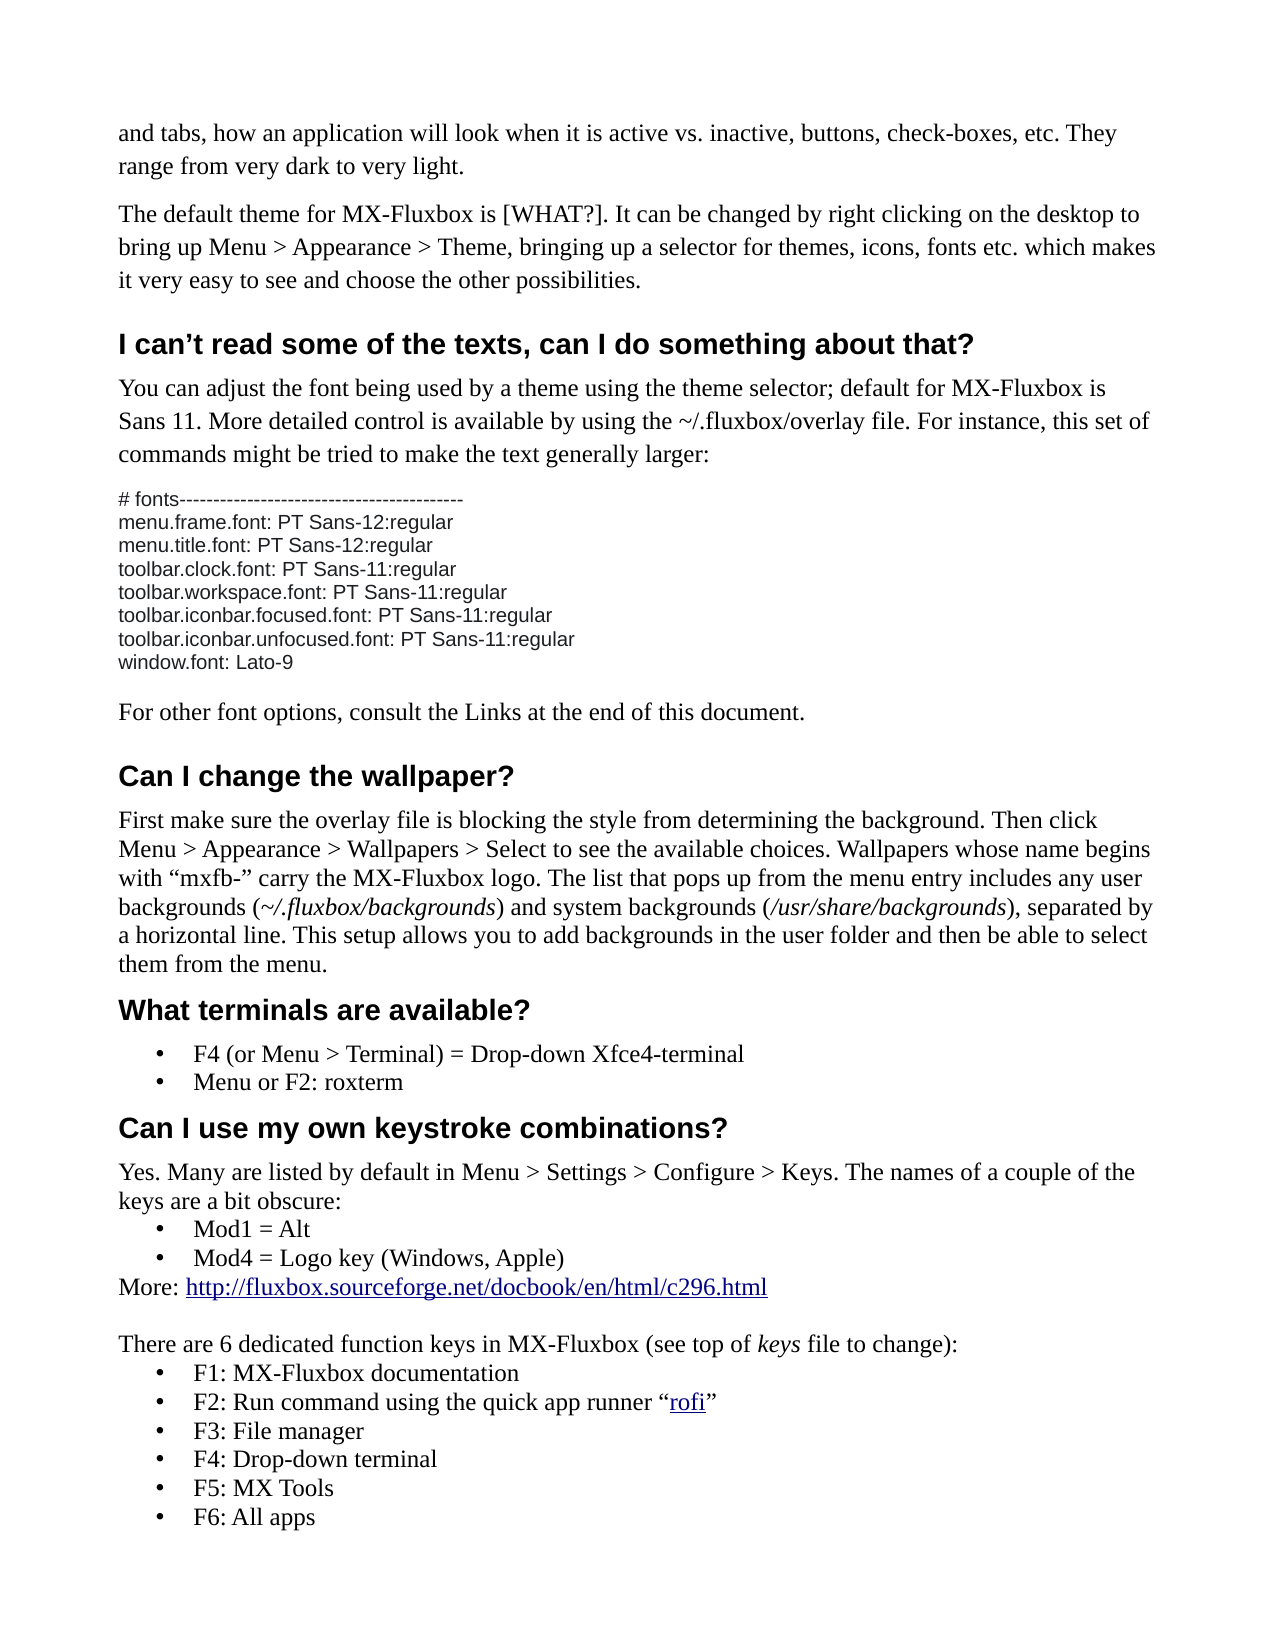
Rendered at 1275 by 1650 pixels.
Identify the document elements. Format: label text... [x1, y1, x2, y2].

subtitle Can I change the wallpaper? [118, 759, 1157, 793]
list F6: All apps [156, 1502, 1157, 1531]
text The default theme for MX-Fluxbox is [WHAT?]. It can be changed by right clicking on the desktop to bring up Menu > Appearance > Theme, bringing up a selector for themes, icons, fonts etc. which makes it very easy to see and choose the other possibilities. [118, 199, 1157, 293]
list F4 (or Menu > Terminal) = Drop-down Xfce4-terminal [156, 1039, 1157, 1067]
text and tabs, how an application will look when it is active vs. inactive, buttons, check-boxes, etc. They range from very dark to very light. [118, 118, 1157, 180]
list Mod4 = Logo key (Windows, Apple) [156, 1243, 1157, 1272]
list F1: MX-Fluxbox documentation [156, 1358, 1157, 1387]
subtitle I can’t read some of the texts, can I do something about that? [118, 327, 1157, 361]
text There are 6 dedicated function keys in MX-Fluxbox (see top of keys file to change): [118, 1329, 1157, 1358]
text You can adjust the font being used by a theme using the theme selector; default for MX-Fluxbox is Sans 11. More detailed control is available by using the ~/.fluxbox/overlay file. For instance, this set of commands might be tried to make the text generally larger: [118, 373, 1157, 468]
subtitle What terminals are available? [118, 992, 1157, 1026]
text Yes. Many are listed by default in Menu > Settings > Configure > Keys. The names of a couple of the keys are a bit obscure: [118, 1157, 1157, 1214]
text For other font options, consult the Links at the end of this document. [118, 697, 1157, 726]
text First make sure the overlay file is blocking the style from determining the background. Then click Menu > Appearance > Wallpapers > Select to see the available choices. Wallpapers whose name begins with “mxfb-” carry the MX-Fluxbox logo. The list that pops up from the menu entry includes any user backgrounds (~/.fluxbox/backgrounds) and system backgrounds (/usr/share/backgrounds), separated by a horizontal line. This setup allows you to add backgrounds in the user folder and then be able to select them from the menu. [118, 805, 1157, 978]
list F4: Drop-down terminal [156, 1444, 1157, 1473]
list F5: MX Tools [156, 1473, 1157, 1502]
list Menu or F2: roxterm [156, 1067, 1157, 1096]
text More: http://fluxbox.sourceforge.net/docbook/en/html/c296.html [118, 1272, 1157, 1301]
list Mod1 = Alt [156, 1214, 1157, 1243]
list F2: Run command using the quick app runner “rofi” [156, 1387, 1157, 1416]
list F3: File manager [156, 1416, 1157, 1444]
subtitle Can I use my own keystroke combinations? [118, 1111, 1157, 1144]
text # fonts------------------------------------------ menu.frame.font: PT Sans-12:regular menu.title.font: PT Sans-12:regular toolbar.clock.font: PT Sans-11:regular toolbar.workspace.font: PT Sans-11:regular toolbar.iconbar.focused.font: PT Sans-11:regular toolbar.iconbar.unfocused.font: PT Sans-11:regular window.font: Lato-9 [118, 487, 1157, 673]
